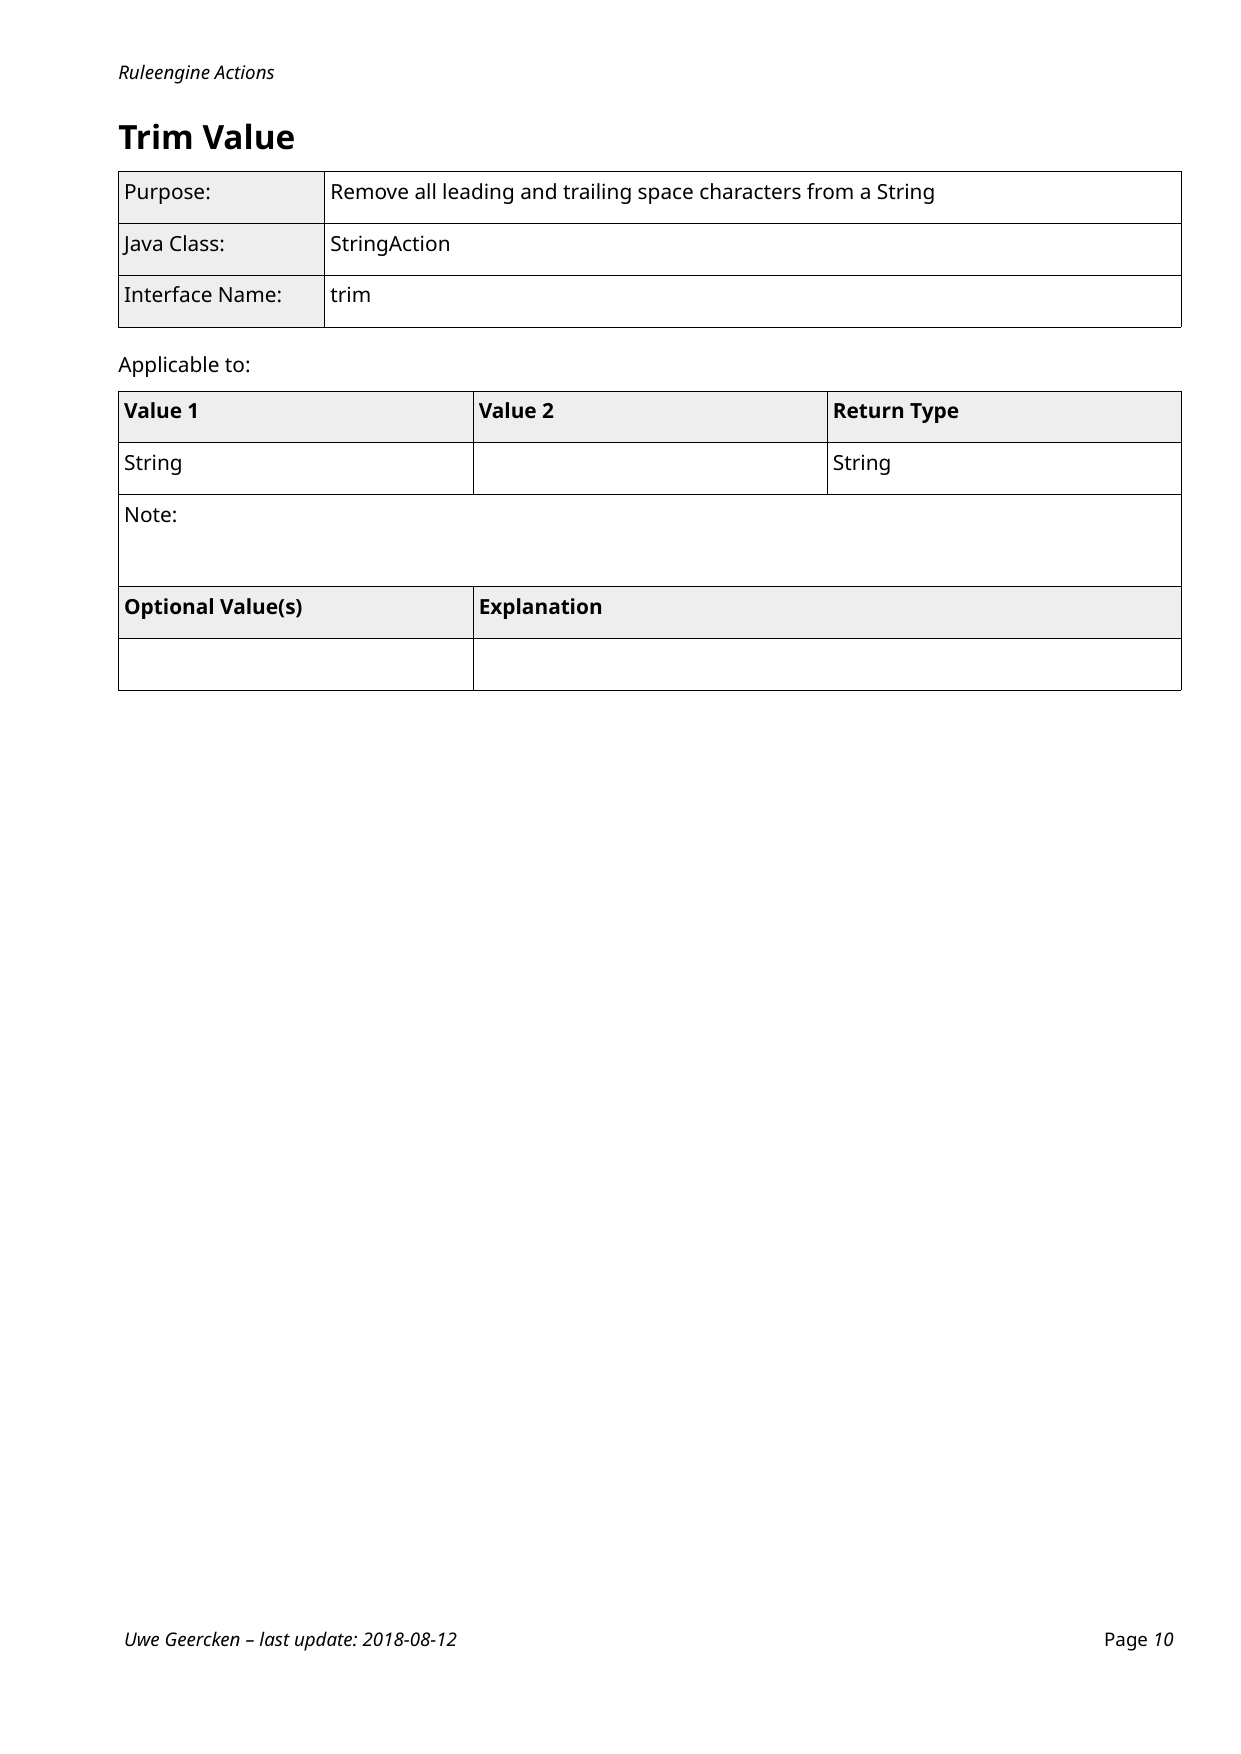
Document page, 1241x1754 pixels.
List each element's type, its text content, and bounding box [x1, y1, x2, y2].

table_header Purpose: [119, 172, 324, 223]
table_cell String [828, 443, 1181, 494]
table_cell [119, 639, 473, 689]
table_cell Note: [119, 495, 1181, 586]
table_cell String [119, 443, 473, 494]
table_cell Explanation [474, 587, 1181, 638]
table_cell Java Class: [119, 224, 324, 275]
table_header Return Type [828, 392, 1181, 442]
table_header Value 2 [474, 392, 827, 442]
text Trim Value [118, 114, 1181, 159]
table_cell Interface Name: [119, 276, 324, 327]
table_header Value 1 [119, 392, 473, 442]
table_cell trim [325, 276, 1181, 327]
table_cell [474, 639, 1181, 689]
table_cell StringAction [325, 224, 1181, 275]
table_header Remove all leading and trailing space characters from a String [325, 172, 1181, 223]
table_cell Optional Value(s) [119, 587, 473, 638]
table_cell [474, 443, 827, 494]
text Applicable to: [118, 350, 1181, 379]
